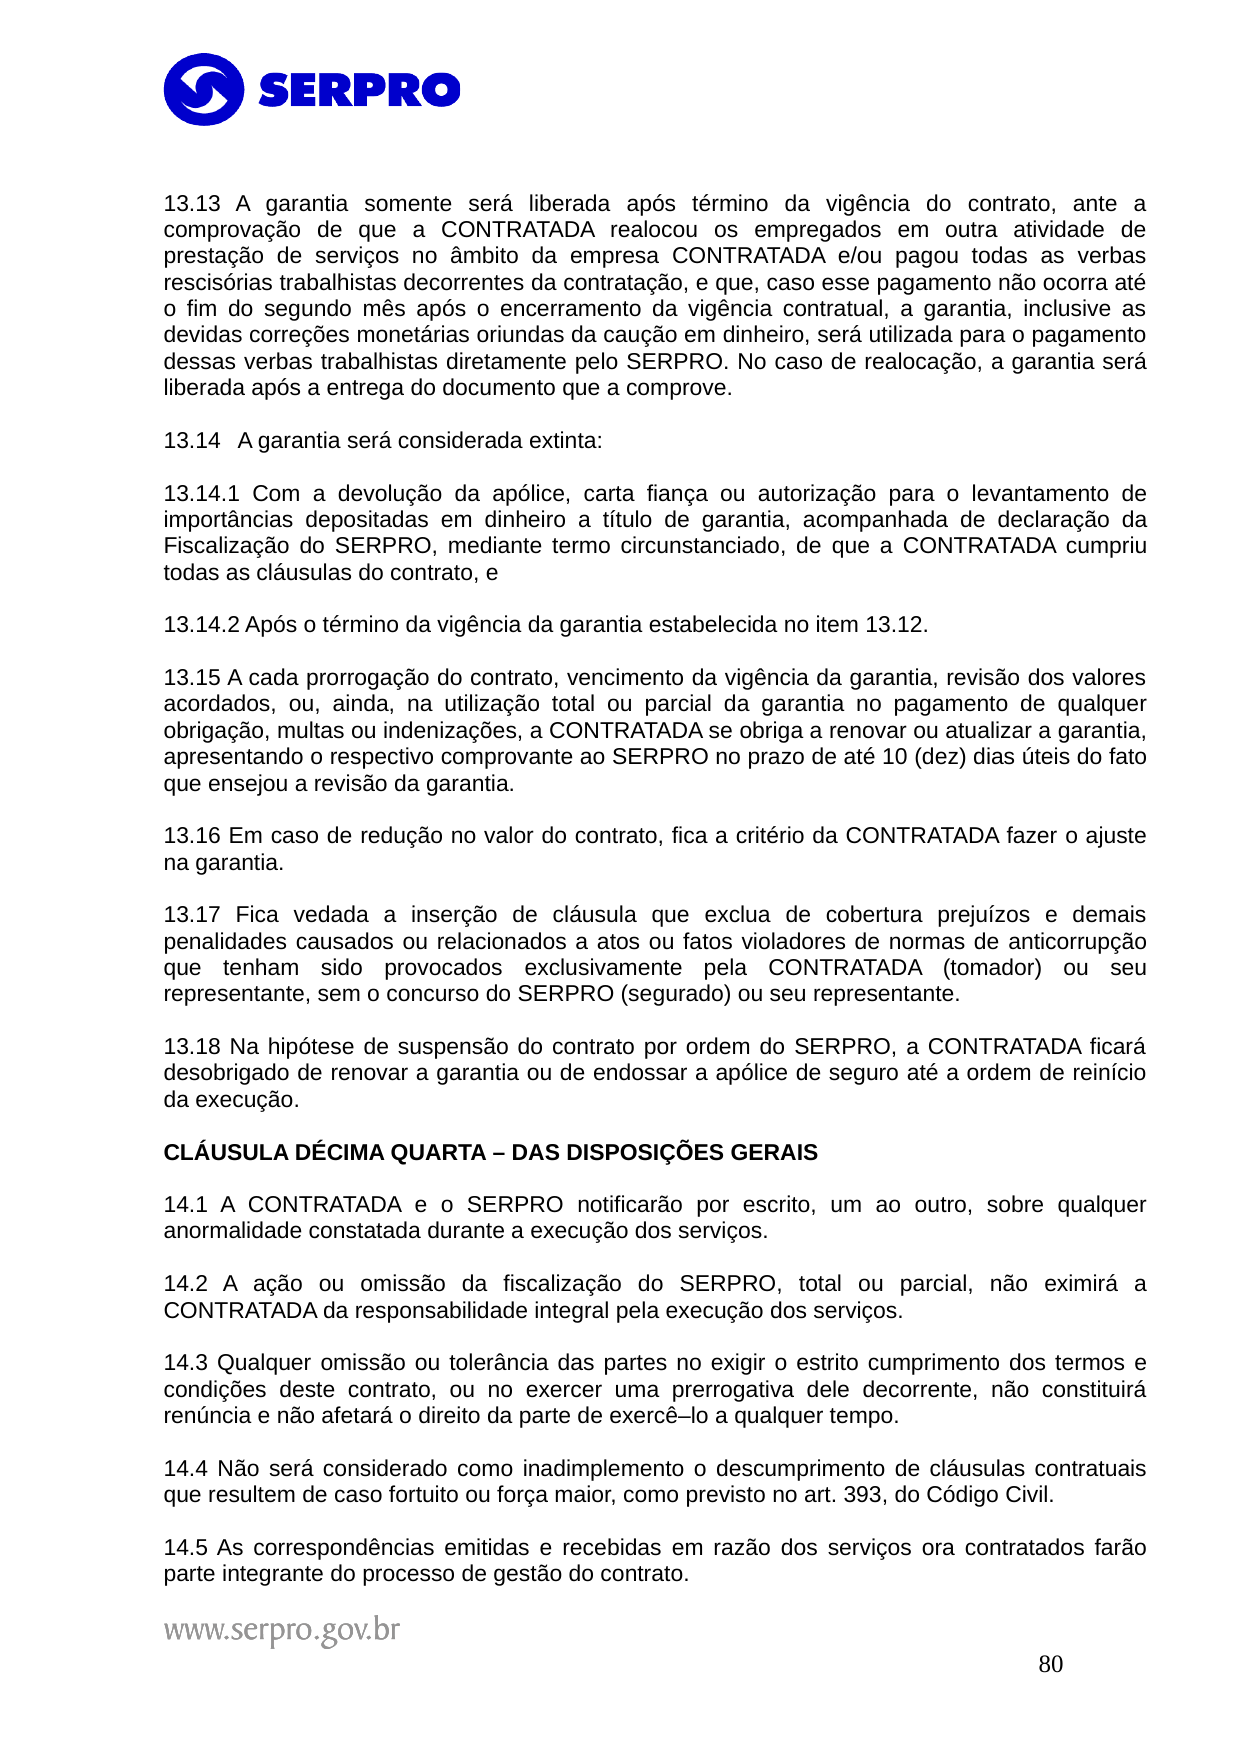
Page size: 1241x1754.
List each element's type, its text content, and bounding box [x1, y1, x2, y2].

text 13.18 Na hipótese de suspensão do contrato por ordem do SERPRO, a CONTRATADA ficará desobrigado de renovar a garantia ou de endossar a apólice de seguro até a ordem de reinício da execução. [163, 1033, 1148, 1112]
text 13.17 Fica vedada a inserção de cláusula que exclua de cobertura prejuízos e demais penalidades causados ou relacionados a atos ou fatos violadores de normas de anticorrupção que tenham sido provocados exclusivamente pela CONTRATADA (tomador) ou seu representante, sem o concurso do SERPRO (segurado) ou seu representante. [163, 901, 1148, 1007]
picture [163, 53, 461, 126]
text CLÁUSULA DÉCIMA QUARTA – DAS DISPOSIÇÕES GERAIS [163, 1138, 1148, 1165]
text 14.4 Não será considerado como inadimplemento o descumprimento de cláusulas contratuais que resultem de caso fortuito ou força maior, como previsto no art. 393, do Código Civil. [163, 1455, 1148, 1507]
text 13.14.2 Após o término da vigência da garantia estabelecida no item 13.12. [163, 611, 1148, 638]
text 13.14 A garantia será considerada extinta: [163, 427, 1148, 453]
text 14.5 As correspondências emitidas e recebidas em razão dos serviços ora contratados farão parte integrante do processo de gestão do contrato. [163, 1534, 1148, 1586]
text 14.1 A CONTRATADA e o SERPRO notificarão por escrito, um ao outro, sobre qualquer anormalidade constatada durante a execução dos serviços. [163, 1191, 1148, 1244]
text 14.2 A ação ou omissão da fiscalização do SERPRO, total ou parcial, não eximirá a CONTRATADA da responsabilidade integral pela execução dos serviços. [163, 1270, 1148, 1323]
text 13.14.1 Com a devolução da apólice, carta fiança ou autorização para o levantamento de importâncias depositadas em dinheiro a título de garantia, acompanhada de declaração da Fiscalização do SERPRO, mediante termo circunstanciado, de que a CONTRATADA cumpriu todas as cláusulas do contrato, e [163, 479, 1148, 585]
text 13.16 Em caso de redução no valor do contrato, fica a critério da CONTRATADA fazer o ajuste na garantia. [163, 822, 1148, 875]
text 13.13 A garantia somente será liberada após término da vigência do contrato, ante a comprovação de que a CONTRATADA realocou os empregados em outra atividade de prestação de serviços no âmbito da empresa CONTRATADA e/ou pagou todas as verbas rescisórias trabalhistas decorrentes da contratação, e que, caso esse pagamento não ocorra até o fim do segundo mês após o encerramento da vigência contratual, a garantia, inclusive as devidas correções monetárias oriundas da caução em dinheiro, será utilizada para o pagamento dessas verbas trabalhistas diretamente pelo SERPRO. No caso de realocação, a garantia será liberada após a entrega do documento que a comprove. [163, 190, 1148, 401]
text 13.15 A cada prorrogação do contrato, vencimento da vigência da garantia, revisão dos valores acordados, ou, ainda, na utilização total ou parcial da garantia no pagamento de qualquer obrigação, multas ou indenizações, a CONTRATADA se obriga a renovar ou atualizar a garantia, apresentando o respectivo comprovante ao SERPRO no prazo de até 10 (dez) dias úteis do fato que ensejou a revisão da garantia. [163, 664, 1148, 796]
text 14.3 Qualquer omissão ou tolerância das partes no exigir o estrito cumprimento dos termos e condições deste contrato, ou no exercer uma prerrogativa dele decorrente, não constituirá renúncia e não afetará o direito da parte de exercê–lo a qualquer tempo. [163, 1349, 1148, 1428]
picture [167, 1615, 397, 1649]
